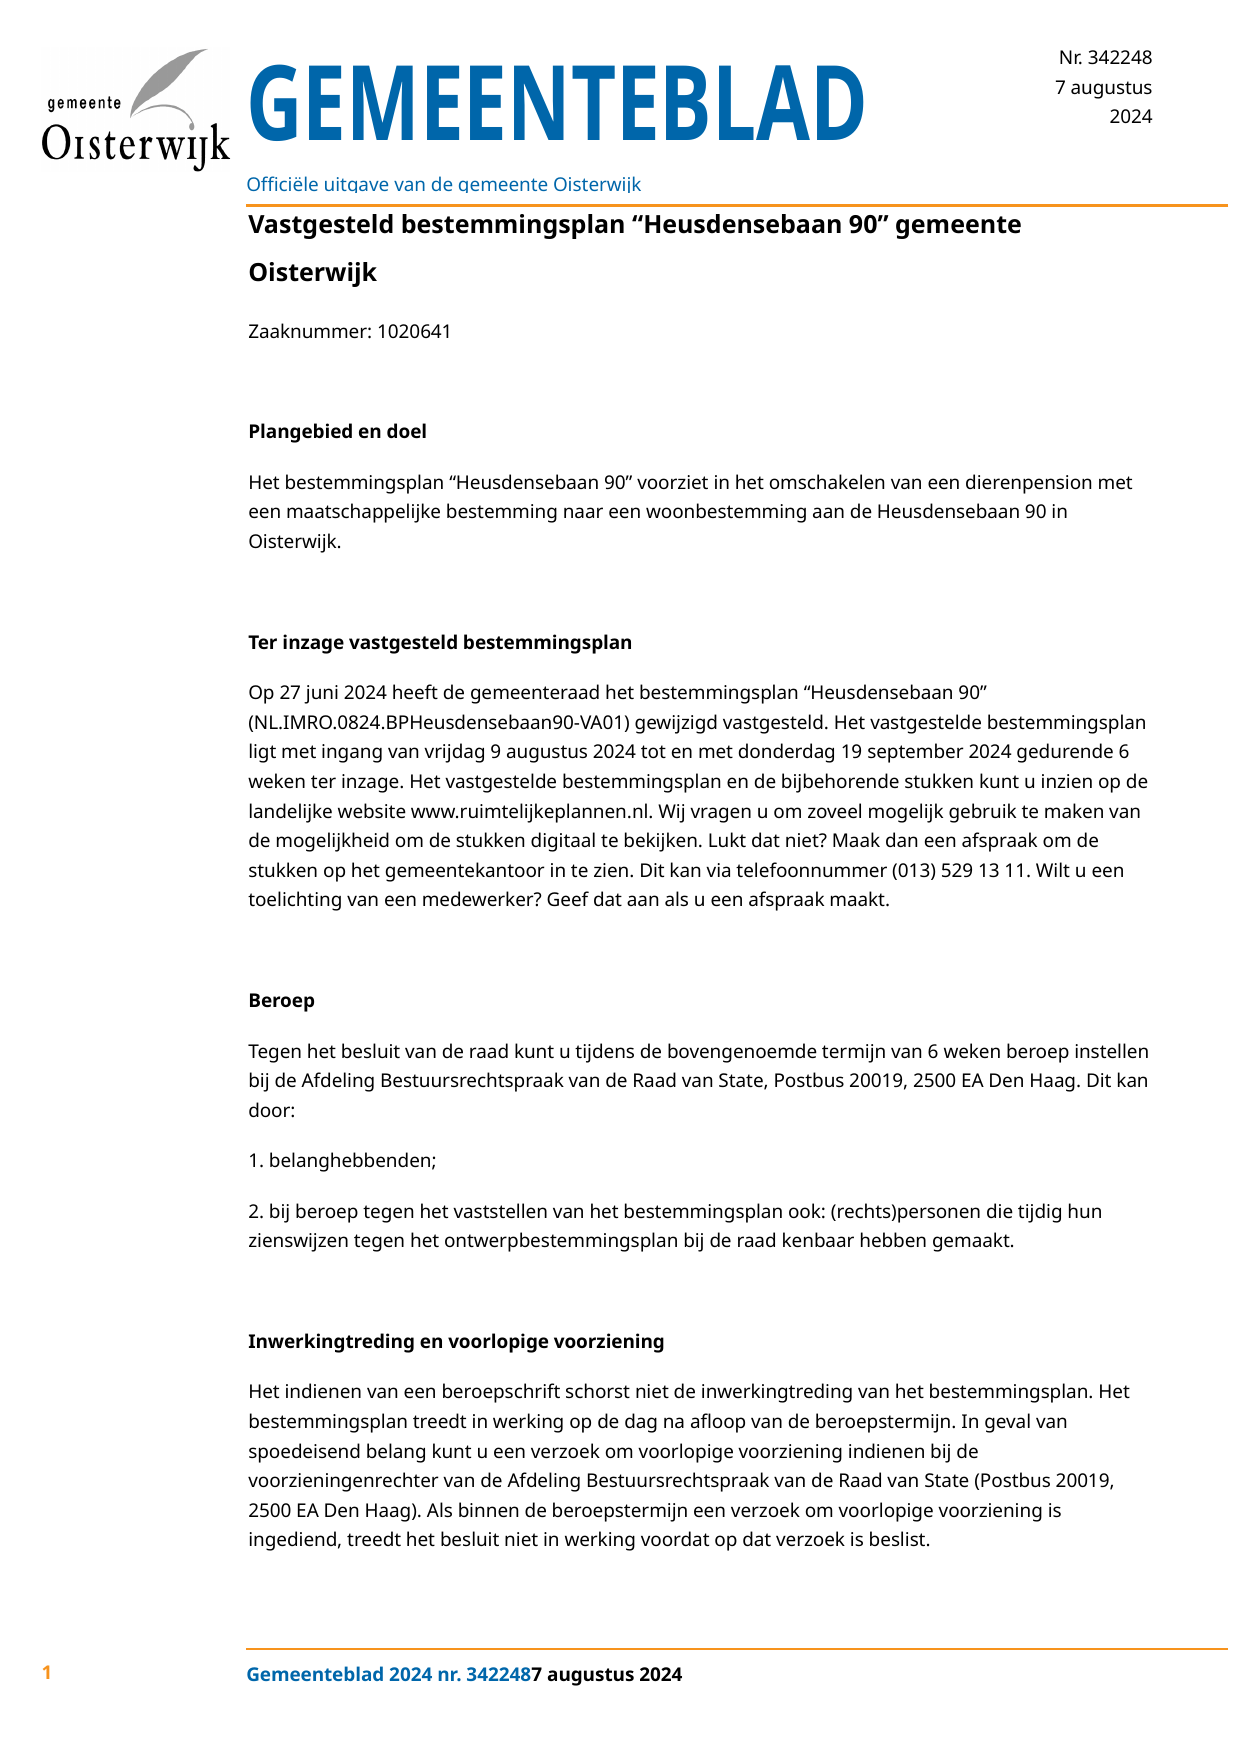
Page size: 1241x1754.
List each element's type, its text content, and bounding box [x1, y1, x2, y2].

text Inwerkingtreding en voorlopige voorziening [248, 1328, 1152, 1354]
text Tegen het besluit van de raad kunt u tijdens de bovengenoemde termijn van 6 weken beroep instellen bij de Afdeling Bestuursrechtspraak van de Raad van State, Postbus 20019, 2500 EA Den Haag. Dit kan door: [248, 1038, 1152, 1123]
text Plangebied en doel [248, 419, 1152, 444]
text Op 27 juni 2024 heeft de gemeenteraad het bestemmingsplan “Heusdensebaan 90” (NL.IMRO.0824.BPHeusdensebaan90-VA01) gewijzigd vastgesteld. Het vastgestelde bestemmingsplan ligt met ingang van vrijdag 9 augustus 2024 tot en met donderdag 19 september 2024 gedurende 6 weken ter inzage. Het vastgestelde bestemmingsplan en de bijbehorende stukken kunt u inzien op de landelijke website www.ruimtelijkeplannen.nl. Wij vragen u om zoveel mogelijk gebruik te maken van de mogelijkheid om de stukken digitaal te bekijken. Lukt dat niet? Maak dan een afspraak om de stukken op het gemeentekantoor in te zien. Dit kan via telefoonnummer (013) 529 13 11. Wilt u een toelichting van een medewerker? Geef dat aan als u een afspraak maakt. [248, 679, 1152, 912]
text Vastgesteld bestemmingsplan “Heusdensebaan 90” gemeente Oisterwijk [248, 207, 1152, 288]
text Het indienen van een beroepschrift schorst niet de inwerkingtreding van het bestemmingsplan. Het bestemmingsplan treedt in werking op de dag na afloop van de beroepstermijn. In geval van spoedeisend belang kunt u een verzoek om voorlopige voorziening indienen bij de voorzieningenrechter van de Afdeling Bestuursrechtspraak van de Raad van State (Postbus 20019, 2500 EA Den Haag). Als binnen de beroepstermijn een verzoek om voorlopige voorziening is ingediend, treedt het besluit niet in werking voordat op dat verzoek is beslist. [248, 1379, 1152, 1552]
picture [41, 47, 231, 172]
text Zaaknummer: 1020641 [248, 318, 1152, 344]
text Beroep [248, 987, 1152, 1013]
text 2. bij beroep tegen het vaststellen van het bestemmingsplan ook: (rechts)personen die tijdig hun zienswijzen tegen het ontwerpbestemmingsplan bij de raad kenbaar hebben gemaakt. [248, 1198, 1152, 1253]
text 1. belanghebbenden; [248, 1147, 1152, 1173]
text Ter inzage vastgesteld bestemmingsplan [248, 629, 1152, 655]
text Het bestemmingsplan “Heusdensebaan 90” voorziet in het omschakelen van een dierenpension met een maatschappelijke bestemming naar een woonbestemming aan de Heusdensebaan 90 in Oisterwijk. [248, 469, 1152, 554]
